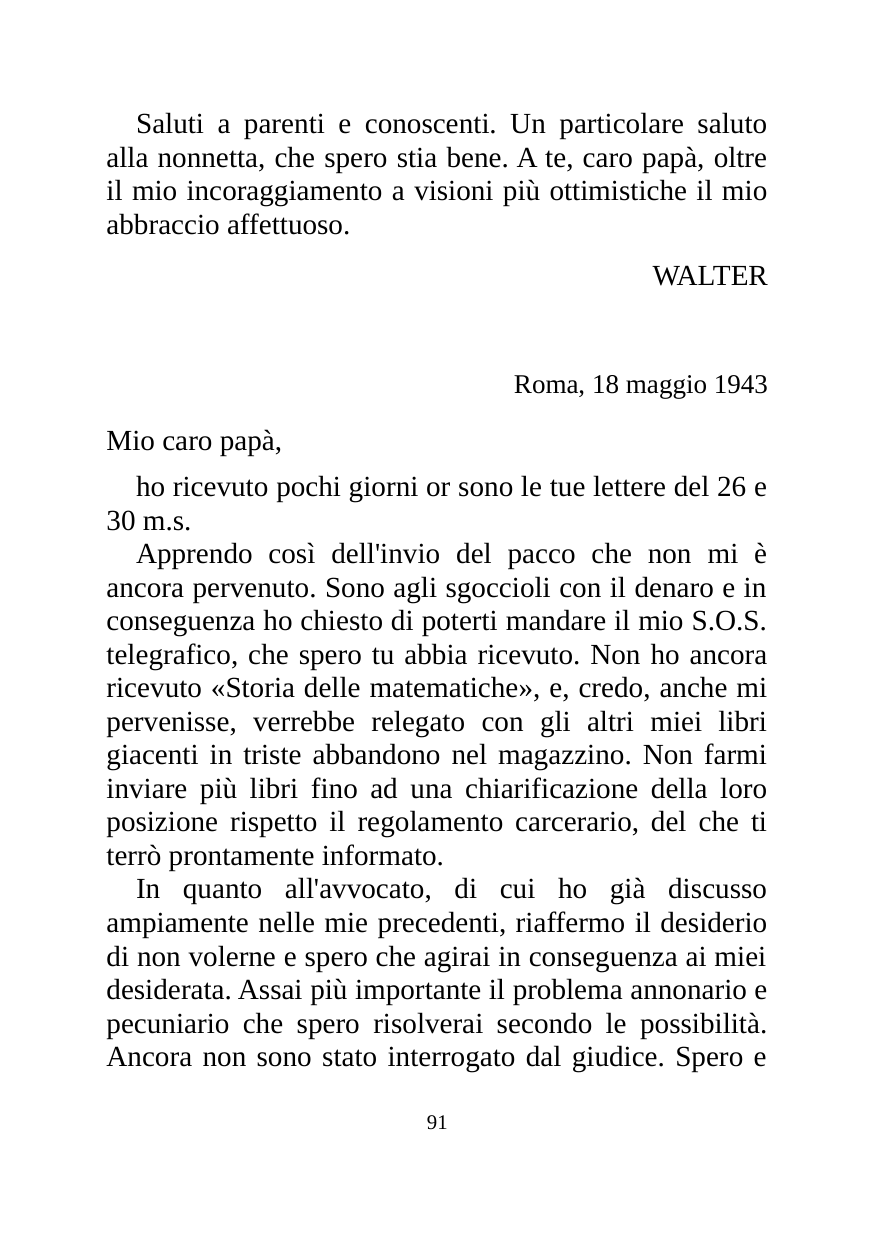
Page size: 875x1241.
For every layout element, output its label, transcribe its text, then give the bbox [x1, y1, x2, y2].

subtitle Mio caro papà, [106, 423, 768, 457]
text Roma, 18 maggio 1943 [106, 368, 768, 399]
text Apprendo così dell'invio del pacco che non mi è ancora pervenuto. Sono agli sgoccioli con il denaro e in conseguenza ho chiesto di poterti mandare il mio S.O.S. telegrafico, che spero tu abbia ricevuto. Non ho ancora ricevuto «Storia delle matematiche», e, credo, anche mi pervenisse, verrebbe relegato con gli altri miei libri giacenti in triste abbandono nel magazzino. Non farmi inviare più libri fino ad una chiarificazione della loro posizione rispetto il regolamento carcerario, del che ti terrò prontamente informato. [106, 536, 768, 872]
text ho ricevuto pochi giorni or sono le tue lettere del 26 e 30 m.s. [106, 469, 768, 536]
text WALTER [106, 258, 768, 292]
text Saluti a parenti e conoscenti. Un particolare saluto alla nonnetta, che spero stia bene. A te, caro papà, oltre il mio incoraggiamento a visioni più ottimistiche il mio abbraccio affettuoso. [106, 106, 768, 240]
text In quanto all'avvocato, di cui ho già discusso ampiamente nelle mie precedenti, riaffermo il desiderio di non volerne e spero che agirai in conseguenza ai miei desiderata. Assai più importante il problema annonario e pecuniario che spero risolverai secondo le possibilità. Ancora non sono stato interrogato dal giudice. Spero e [106, 872, 768, 1073]
